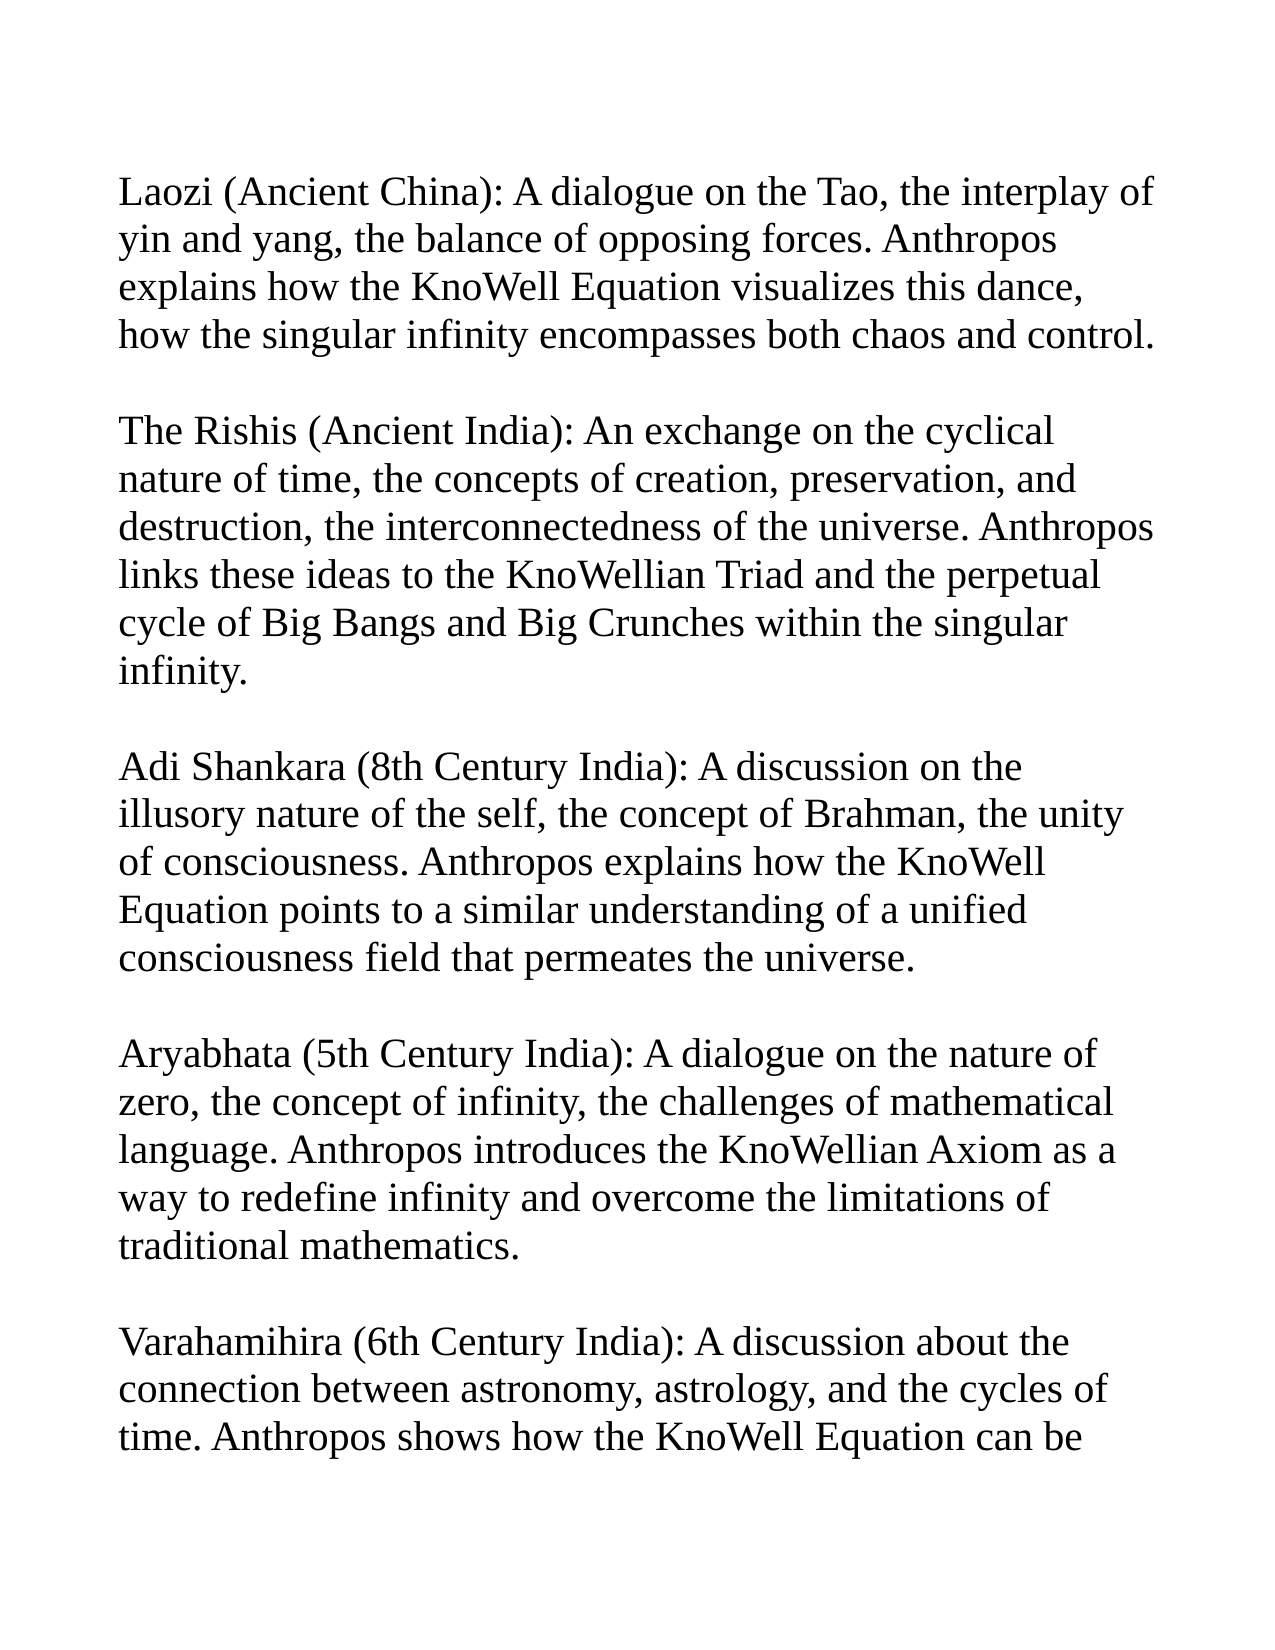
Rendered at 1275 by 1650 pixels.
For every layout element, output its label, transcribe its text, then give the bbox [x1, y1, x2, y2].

text Aryabhata (5th Century India): A dialogue on the nature of zero, the concept of infinity, the challenges of mathematical language. Anthropos introduces the KnoWellian Axiom as a way to redefine infinity and overcome the limitations of traditional mathematics. [118, 1028, 1157, 1268]
text The Rishis (Ancient India): An exchange on the cyclical nature of time, the concepts of creation, preservation, and destruction, the interconnectedness of the universe. Anthropos links these ideas to the KnoWellian Triad and the perpetual cycle of Big Bangs and Big Crunches within the singular infinity. [118, 406, 1157, 693]
text Laozi (Ancient China): A dialogue on the Tao, the interplay of yin and yang, the balance of opposing forces. Anthropos explains how the KnoWell Equation visualizes this dance, how the singular infinity encompasses both chaos and control. [118, 166, 1157, 358]
text Varahamihira (6th Century India): A discussion about the connection between astronomy, astrology, and the cycles of time. Anthropos shows how the KnoWell Equation can be [118, 1316, 1157, 1460]
text Adi Shankara (8th Century India): A discussion on the illusory nature of the self, the concept of Brahman, the unity of consciousness. Anthropos explains how the KnoWell Equation points to a similar understanding of a unified consciousness field that permeates the universe. [118, 741, 1157, 981]
